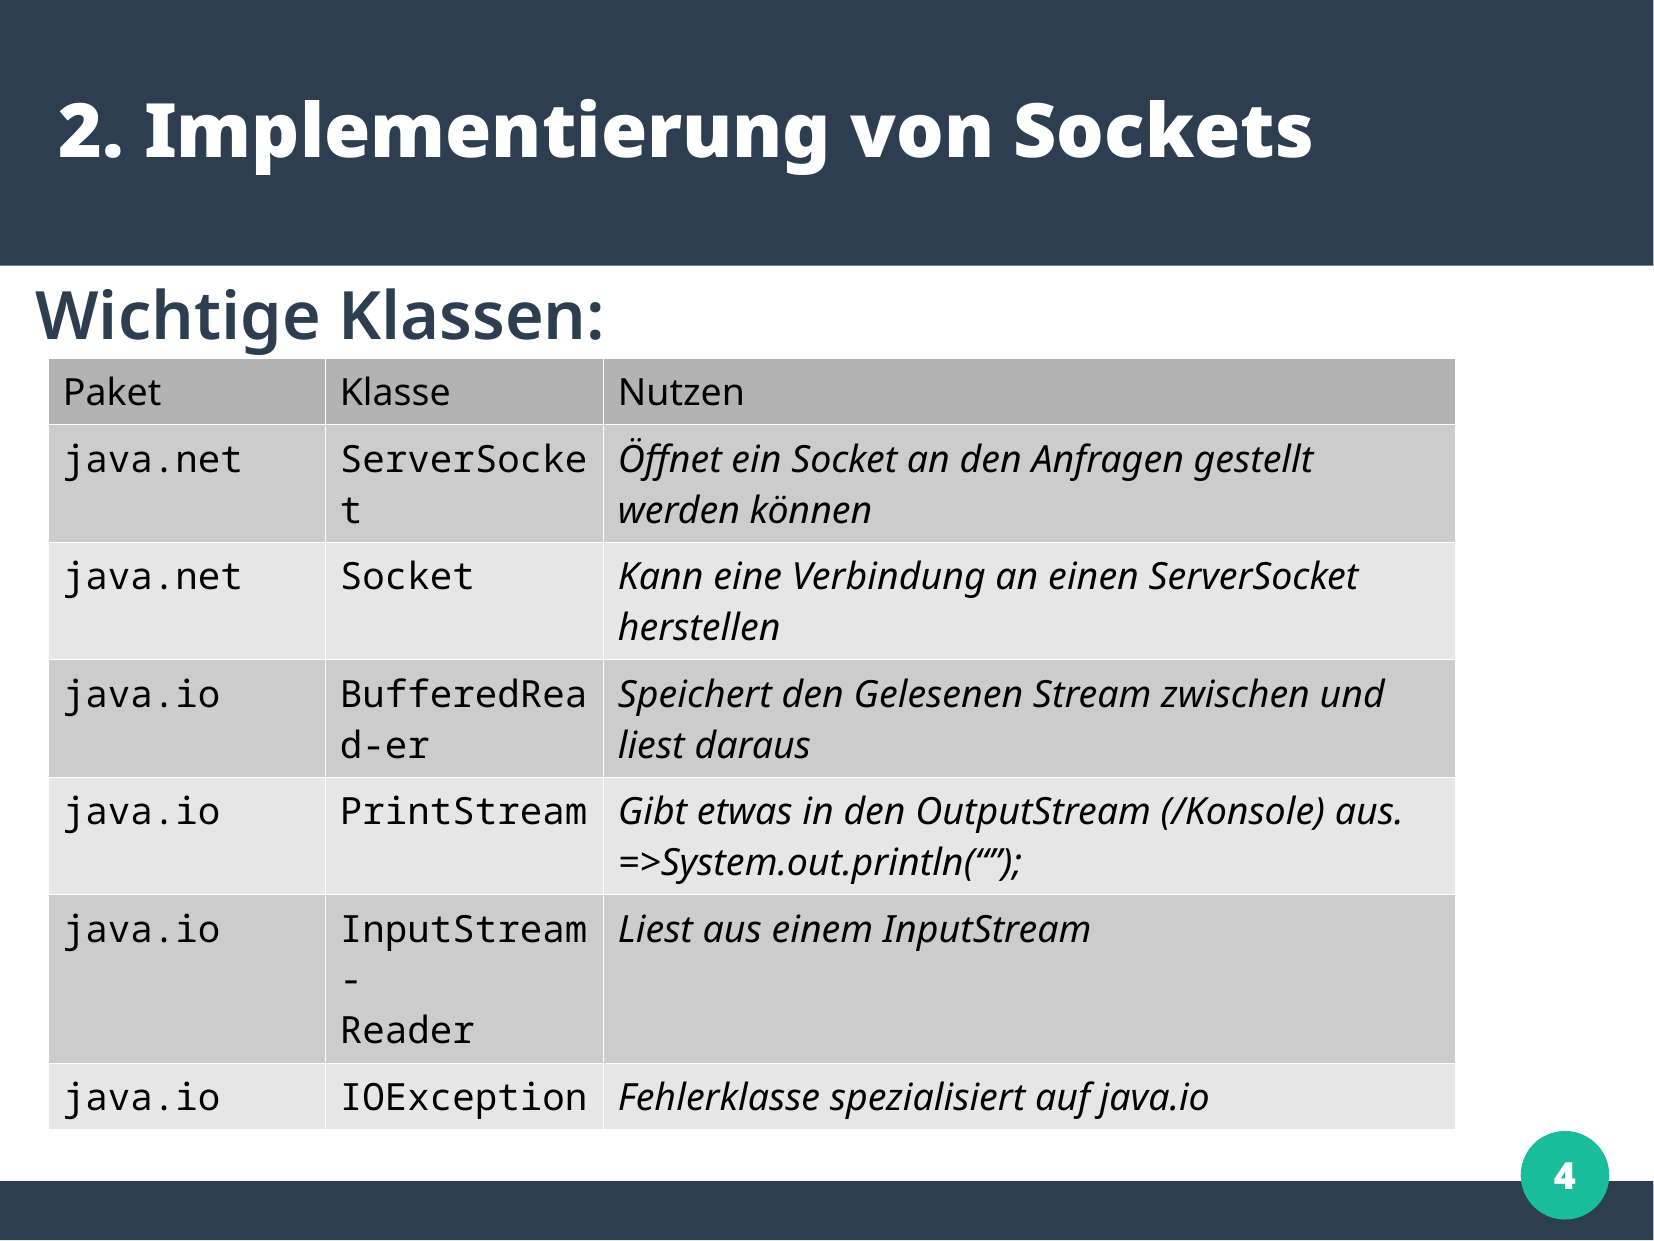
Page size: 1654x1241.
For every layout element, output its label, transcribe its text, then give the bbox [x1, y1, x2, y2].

table_cell PrintStream [326, 778, 603, 894]
table_cell BufferedRead-er [326, 660, 603, 777]
table_cell IOException [326, 1064, 603, 1129]
list Wichtige Klassen: [0, 268, 1501, 1096]
table_cell InputStream- Reader [326, 895, 603, 1063]
table_header Klasse [326, 359, 603, 424]
table_cell Gibt etwas in den OutputStream (/Konsole) aus. =>System.out.println(“”); [604, 778, 1455, 894]
table_header Nutzen [604, 359, 1455, 424]
table_cell ServerSocket [326, 425, 603, 542]
table_header Paket [49, 359, 325, 424]
table_cell Öffnet ein Socket an den Anfragen gestellt werden können [604, 425, 1455, 542]
table_cell java.io [49, 895, 325, 1063]
table_cell Fehlerklasse spezialisiert auf java.io [604, 1064, 1455, 1129]
table_cell java.io [49, 1064, 325, 1129]
table_cell java.io [49, 660, 325, 777]
title 2. Implementierung von Sockets [59, 49, 1595, 207]
table_cell java.net [49, 425, 325, 542]
table_cell java.net [49, 543, 325, 659]
table_cell Socket [326, 543, 603, 659]
table_cell java.io [49, 778, 325, 894]
table_cell Speichert den Gelesenen Stream zwischen und liest daraus [604, 660, 1455, 777]
table_cell Kann eine Verbindung an einen ServerSocket herstellen [604, 543, 1455, 659]
table_cell Liest aus einem InputStream [604, 895, 1455, 1063]
